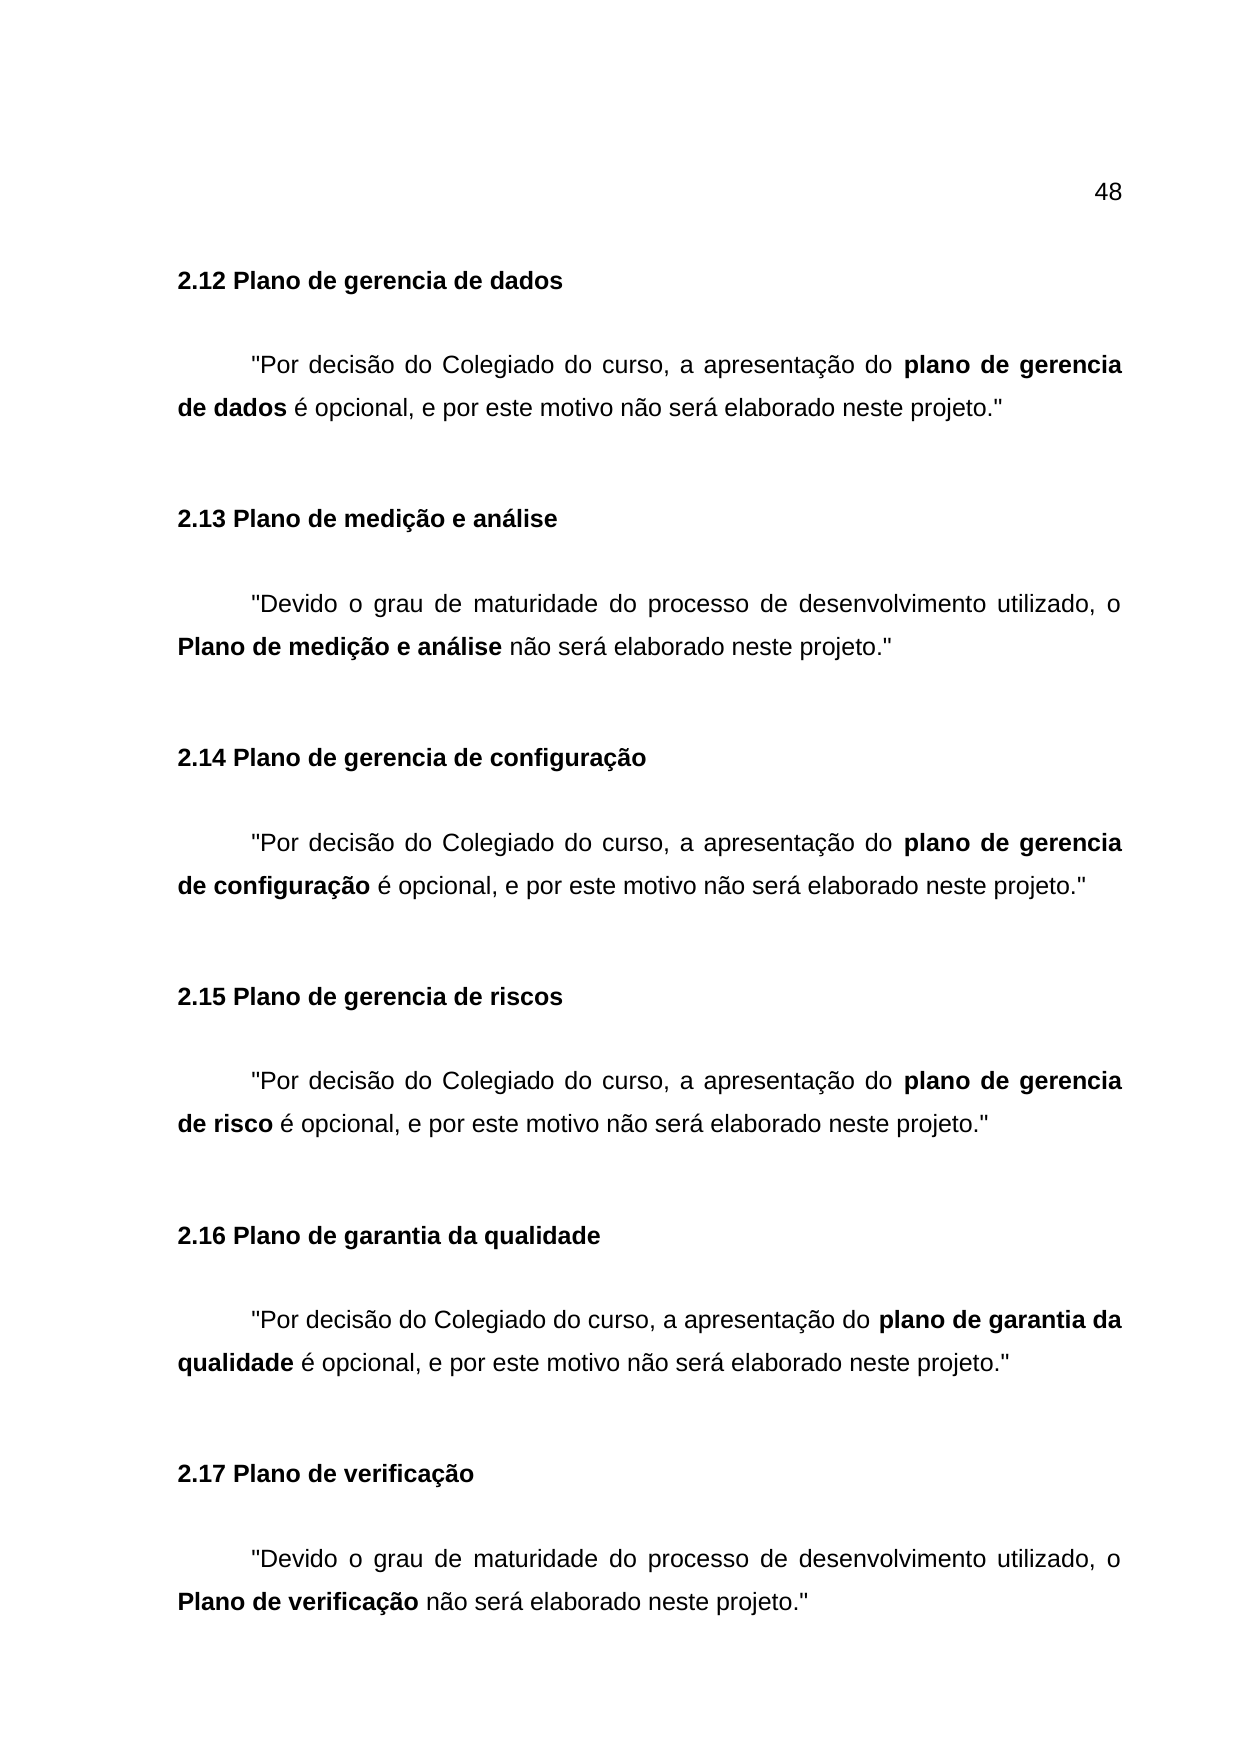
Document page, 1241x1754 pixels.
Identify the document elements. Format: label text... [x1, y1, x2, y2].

subtitle 2.14 Plano de gerencia de configuração [177, 743, 1122, 772]
subtitle 2.16 Plano de garantia da qualidade [177, 1221, 1122, 1249]
text "Devido o grau de maturidade do processo de desenvolvimento utilizado, o Plano de medição e análise não será elaborado neste projeto." [177, 589, 1122, 661]
text "Por decisão do Colegiado do curso, a apresentação do plano de gerencia de configuração é opcional, e por este motivo não será elaborado neste projeto." [177, 828, 1122, 899]
subtitle 2.15 Plano de gerencia de riscos [177, 982, 1122, 1011]
subtitle 2.12 Plano de gerencia de dados [177, 266, 1122, 294]
text "Por decisão do Colegiado do curso, a apresentação do plano de gerencia de risco é opcional, e por este motivo não será elaborado neste projeto." [177, 1066, 1122, 1138]
text "Por decisão do Colegiado do curso, a apresentação do plano de gerencia de dados é opcional, e por este motivo não será elaborado neste projeto." [177, 350, 1122, 422]
subtitle 2.17 Plano de verificação [177, 1459, 1122, 1488]
text "Devido o grau de maturidade do processo de desenvolvimento utilizado, o Plano de verificação não será elaborado neste projeto." [177, 1544, 1122, 1616]
text "Por decisão do Colegiado do curso, a apresentação do plano de garantia da qualidade é opcional, e por este motivo não será elaborado neste projeto." [177, 1305, 1122, 1377]
subtitle 2.13 Plano de medição e análise [177, 504, 1122, 533]
